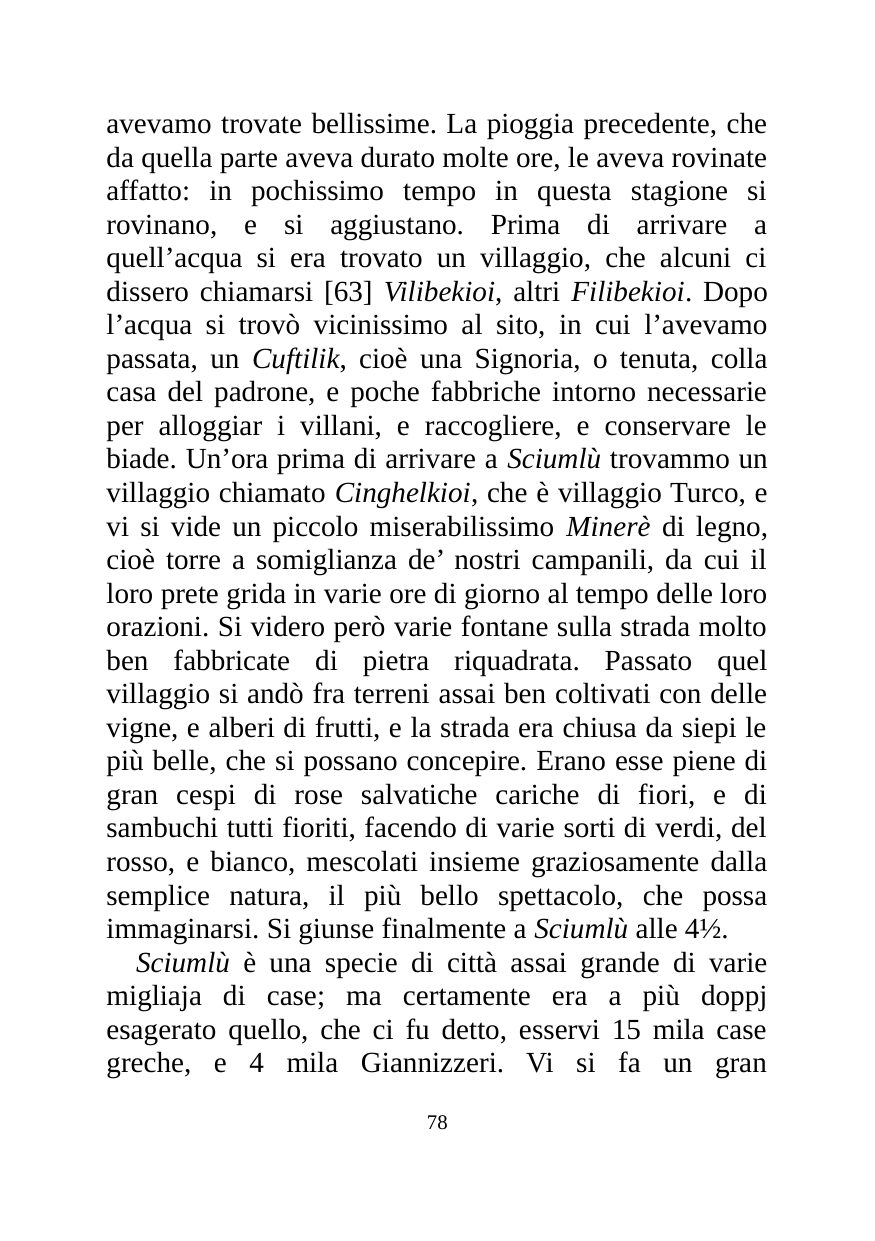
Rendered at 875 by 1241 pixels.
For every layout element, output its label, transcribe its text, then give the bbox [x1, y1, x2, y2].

text Sciumlù è una specie di città assai grande di varie migliaja di case; ma certamente era a più doppj esagerato quello, che ci fu detto, esservi 15 mila case greche, e 4 mila Giannizzeri. Vi si fa un gran [106, 945, 768, 1079]
text avevamo trovate bellissime. La pioggia precedente, che da quella parte aveva durato molte ore, le aveva rovinate affatto: in pochissimo tempo in questa stagione si rovinano, e si aggiustano. Prima di arrivare a quell’acqua si era trovato un villaggio, che alcuni ci dissero chiamarsi [63] Vilibekioi, altri Filibekioi. Dopo l’acqua si trovò vicinissimo al sito, in cui l’avevamo passata, un Cuftilik, cioè una Signoria, o tenuta, colla casa del padrone, e poche fabbriche intorno necessarie per alloggiar i villani, e raccogliere, e conservare le biade. Un’ora prima di arrivare a Sciumlù trovammo un villaggio chiamato Cinghelkioi, che è villaggio Turco, e vi si vide un piccolo miserabilissimo Minerè di legno, cioè torre a somiglianza de’ nostri campanili, da cui il loro prete grida in varie ore di giorno al tempo delle loro orazioni. Si videro però varie fontane sulla strada molto ben fabbricate di pietra riquadrata. Passato quel villaggio si andò fra terreni assai ben coltivati con delle vigne, e alberi di frutti, e la strada era chiusa da siepi le più belle, che si possano concepire. Erano esse piene di gran cespi di rose salvatiche cariche di fiori, e di sambuchi tutti fioriti, facendo di varie sorti di verdi, del rosso, e bianco, mescolati insieme graziosamente dalla semplice natura, il più bello spettacolo, che possa immaginarsi. Si giunse finalmente a Sciumlù alle 4½. [106, 106, 768, 945]
